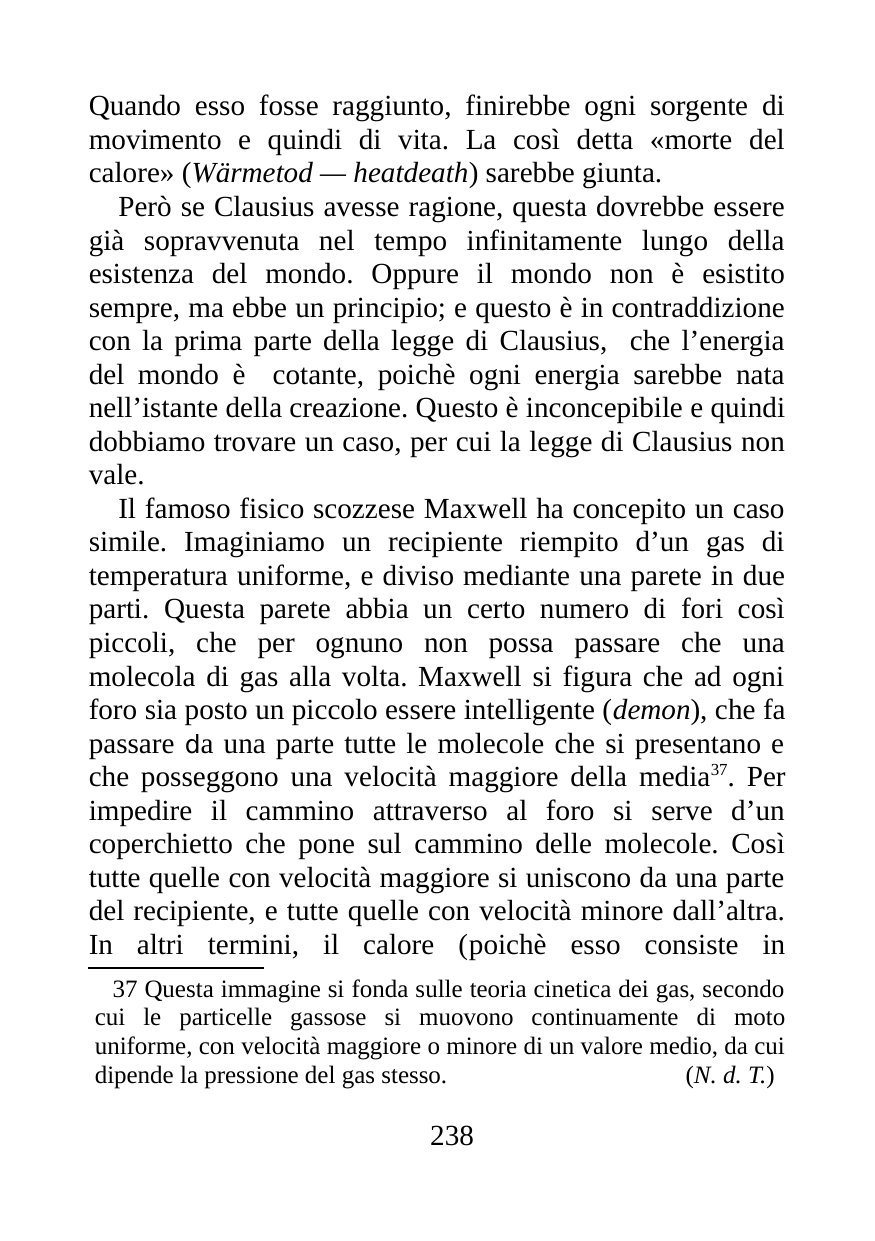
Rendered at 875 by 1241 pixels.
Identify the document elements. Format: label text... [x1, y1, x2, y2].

text Però se Clausius avesse ragione, questa dovrebbe essere già sopravvenuta nel tempo infinitamente lungo della esistenza del mondo. Oppure il mondo non è esistito sempre, ma ebbe un principio; e questo è in contraddizione con la prima parte della legge di Clausius, che l’energia del mondo è cotante, poichè ogni energia sarebbe nata nell’istante della creazione. Questo è inconcepibile e quindi dobbiamo trovare un caso, per cui la legge di Clausius non vale. [88, 189, 786, 491]
text Questa immagine si fonda sulle teoria cinetica dei gas, secondo cui le particelle gassose si muovono continuamente di moto uniforme, con velocità maggiore o minore di un valore medio, da cui dipende la pressione del gas stesso. (N. d. T.) [94, 974, 786, 1089]
text Il famoso fisico scozzese Maxwell ha concepito un caso simile. Imaginiamo un recipiente riempito d’un gas di temperatura uniforme, e diviso mediante una parete in due parti. Questa parete abbia un certo numero di fori così piccoli, che per ognuno non possa passare che una molecola di gas alla volta. Maxwell si figura che ad ogni foro sia posto un piccolo essere intelligente (demon), che fa passare da una parte tutte le molecole che si presentano e che posseggono una velocità maggiore della media. Per impedire il cammino attraverso al foro si serve d’un coperchietto che pone sul cammino delle molecole. Così tutte quelle con velocità maggiore si uniscono da una parte del recipiente, e tutte quelle con velocità minore dall’altra. In altri termini, il calore (poichè esso consiste in [88, 491, 786, 961]
text Quando esso fosse raggiunto, finirebbe ogni sorgente di movimento e quindi di vita. La così detta «morte del calore» (Wärmetod — heatdeath) sarebbe giunta. [88, 88, 786, 189]
